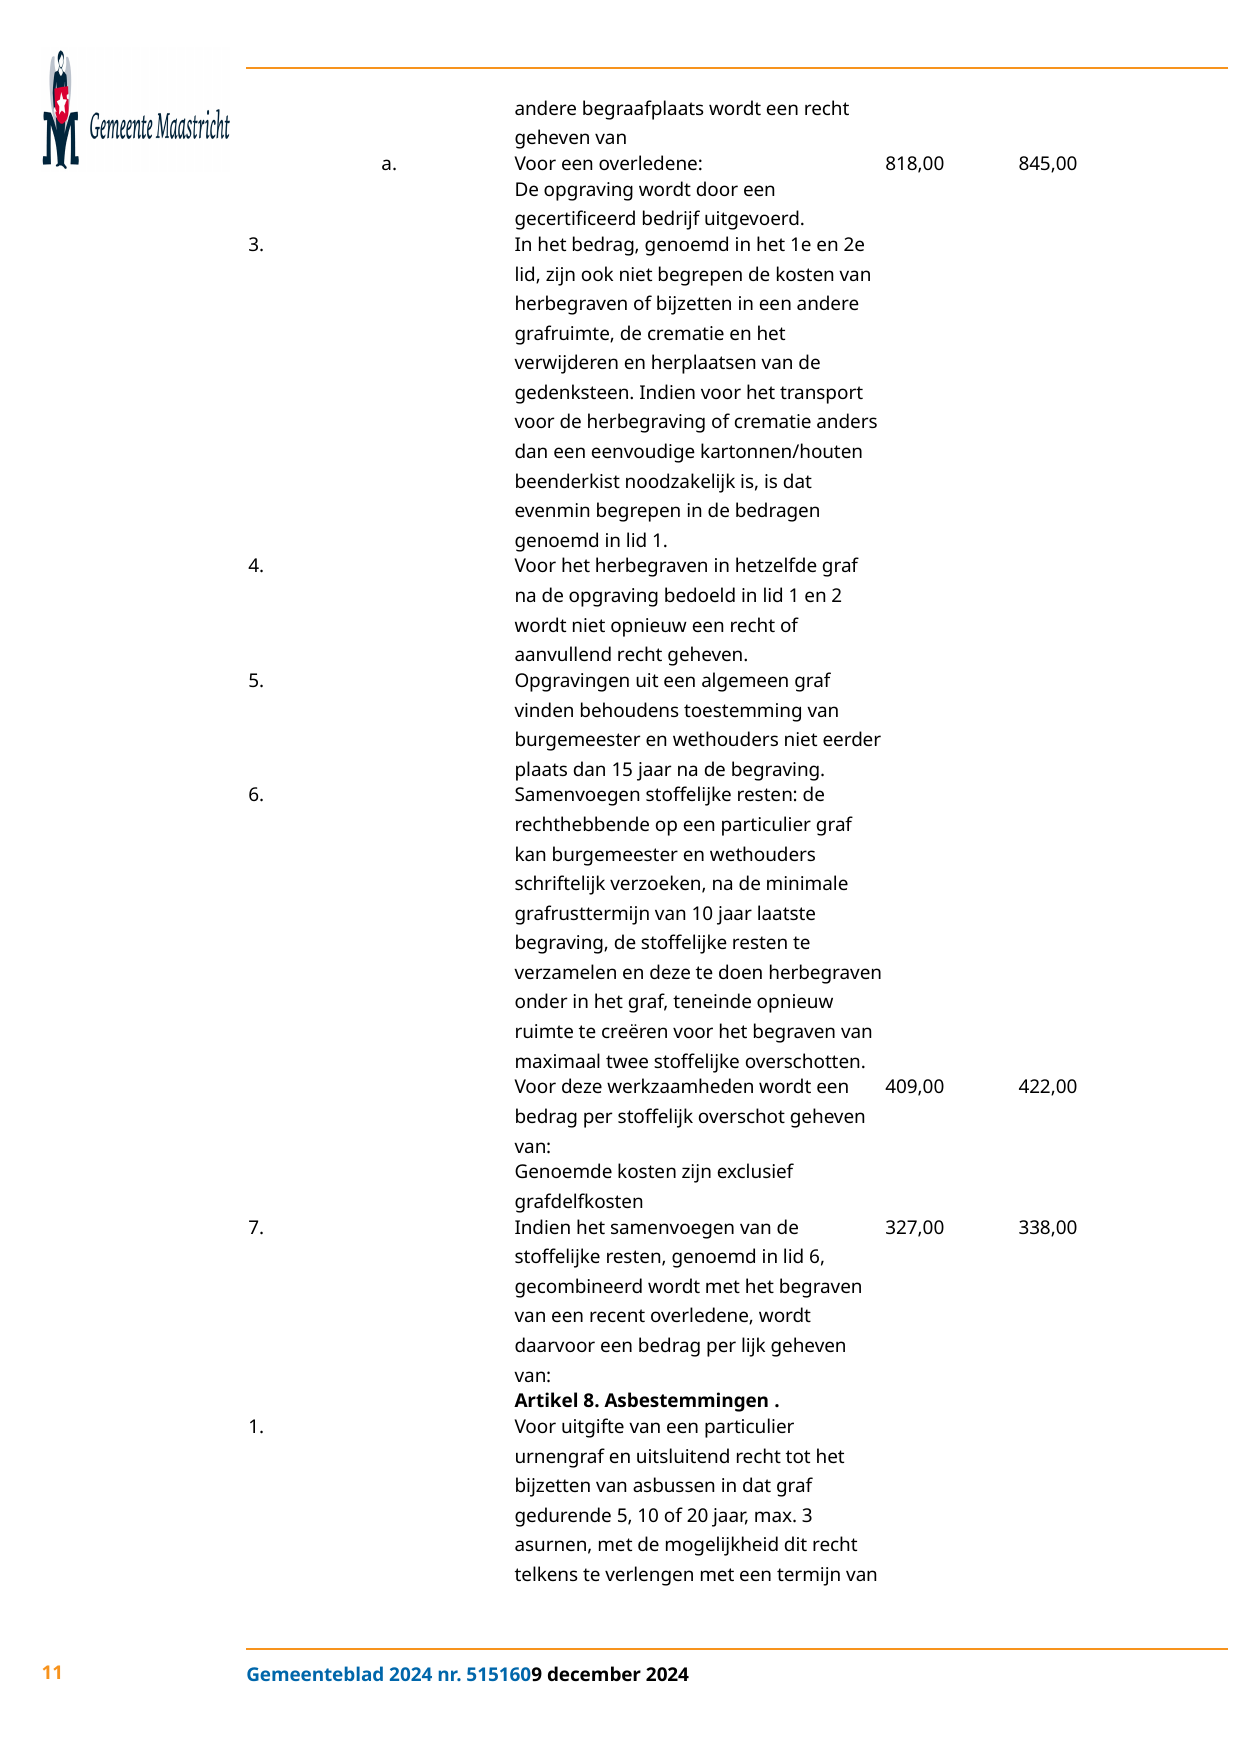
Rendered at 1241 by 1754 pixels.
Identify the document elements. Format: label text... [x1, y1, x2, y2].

table_cell [248, 1388, 381, 1413]
picture [41, 47, 231, 172]
table_cell [1018, 1413, 1152, 1587]
table_cell [381, 1214, 514, 1387]
table_cell [1018, 231, 1152, 553]
table_cell [381, 95, 514, 150]
table_cell Voor een overledene: [514, 150, 885, 176]
table_cell [885, 231, 1018, 553]
table_cell 338,00 [1018, 1214, 1152, 1387]
table_cell 818,00 [885, 150, 1018, 176]
table_cell 845,00 [1018, 150, 1152, 176]
table_cell [885, 667, 1018, 782]
table_cell andere begraafplaats wordt een recht geheven van [514, 95, 885, 150]
table_cell 5. [248, 667, 381, 782]
table_cell [381, 1074, 514, 1158]
table_cell [1018, 1159, 1152, 1214]
table_cell 422,00 [1018, 1074, 1152, 1158]
table_cell Voor het herbegraven in hetzelfde graf na de opgraving bedoeld in lid 1 en 2 wordt niet opnieuw een recht of aanvullend recht geheven. [514, 553, 885, 667]
table_cell [248, 95, 381, 150]
table_cell [248, 1159, 381, 1214]
table_cell 409,00 [885, 1074, 1018, 1158]
table_cell [1018, 176, 1152, 231]
table_cell Samenvoegen stoffelijke resten: de rechthebbende op een particulier graf kan burgemeester en wethouders schriftelijk verzoeken, na de minimale grafrusttermijn van 10 jaar laatste begraving, de stoffelijke resten te verzamelen en deze te doen herbegraven onder in het graf, teneinde opnieuw ruimte te creëren voor het begraven van maximaal twee stoffelijke overschotten. [514, 782, 885, 1074]
table_cell [885, 1159, 1018, 1214]
table_cell 1. [248, 1413, 381, 1587]
table_cell [1018, 95, 1152, 150]
table_cell 7. [248, 1214, 381, 1387]
table_cell [1018, 1388, 1152, 1413]
table_cell [381, 667, 514, 782]
table_cell De opgraving wordt door een gecertificeerd bedrijf uitgevoerd. [514, 176, 885, 231]
table_cell [885, 176, 1018, 231]
table_cell Genoemde kosten zijn exclusief grafdelfkosten [514, 1159, 885, 1214]
table_cell [381, 553, 514, 667]
table_cell [1018, 553, 1152, 667]
table_cell [381, 231, 514, 553]
table_cell [1018, 667, 1152, 782]
table_cell Indien het samenvoegen van de stoffelijke resten, genoemd in lid 6, gecombineerd wordt met het begraven van een recent overledene, wordt daarvoor een bedrag per lijk geheven van: [514, 1214, 885, 1387]
table_cell [381, 1413, 514, 1587]
table_cell 3. [248, 231, 381, 553]
table_cell [885, 1413, 1018, 1587]
table_cell [885, 95, 1018, 150]
table_cell [381, 782, 514, 1074]
table_cell Opgravingen uit een algemeen graf vinden behoudens toestemming van burgemeester en wethouders niet eerder plaats dan 15 jaar na de begraving. [514, 667, 885, 782]
table_cell Artikel 8. Asbestemmingen . [514, 1388, 885, 1413]
table_cell [248, 150, 381, 176]
table_cell [1018, 782, 1152, 1074]
table_cell In het bedrag, genoemd in het 1e en 2e lid, zijn ook niet begrepen de kosten van herbegraven of bijzetten in een andere grafruimte, de crematie en het verwijderen en herplaatsen van de gedenksteen. Indien voor het transport voor de herbegraving of crematie anders dan een eenvoudige kartonnen/houten beenderkist noodzakelijk is, is dat evenmin begrepen in de bedragen genoemd in lid 1. [514, 231, 885, 553]
table_cell [885, 553, 1018, 667]
table_cell 327,00 [885, 1214, 1018, 1387]
table_cell [381, 176, 514, 231]
table_cell a. [381, 150, 514, 176]
table_cell 4. [248, 553, 381, 667]
table_cell [248, 176, 381, 231]
table_cell [248, 1074, 381, 1158]
table_cell [885, 782, 1018, 1074]
table_cell [885, 1388, 1018, 1413]
table_cell Voor deze werkzaamheden wordt een bedrag per stoffelijk overschot geheven van: [514, 1074, 885, 1158]
table_cell [381, 1388, 514, 1413]
table_cell 6. [248, 782, 381, 1074]
table_cell [381, 1159, 514, 1214]
table_cell Voor uitgifte van een particulier urnengraf en uitsluitend recht tot het bijzetten van asbussen in dat graf gedurende 5, 10 of 20 jaar, max. 3 asurnen, met de mogelijkheid dit recht telkens te verlengen met een termijn van [514, 1413, 885, 1587]
